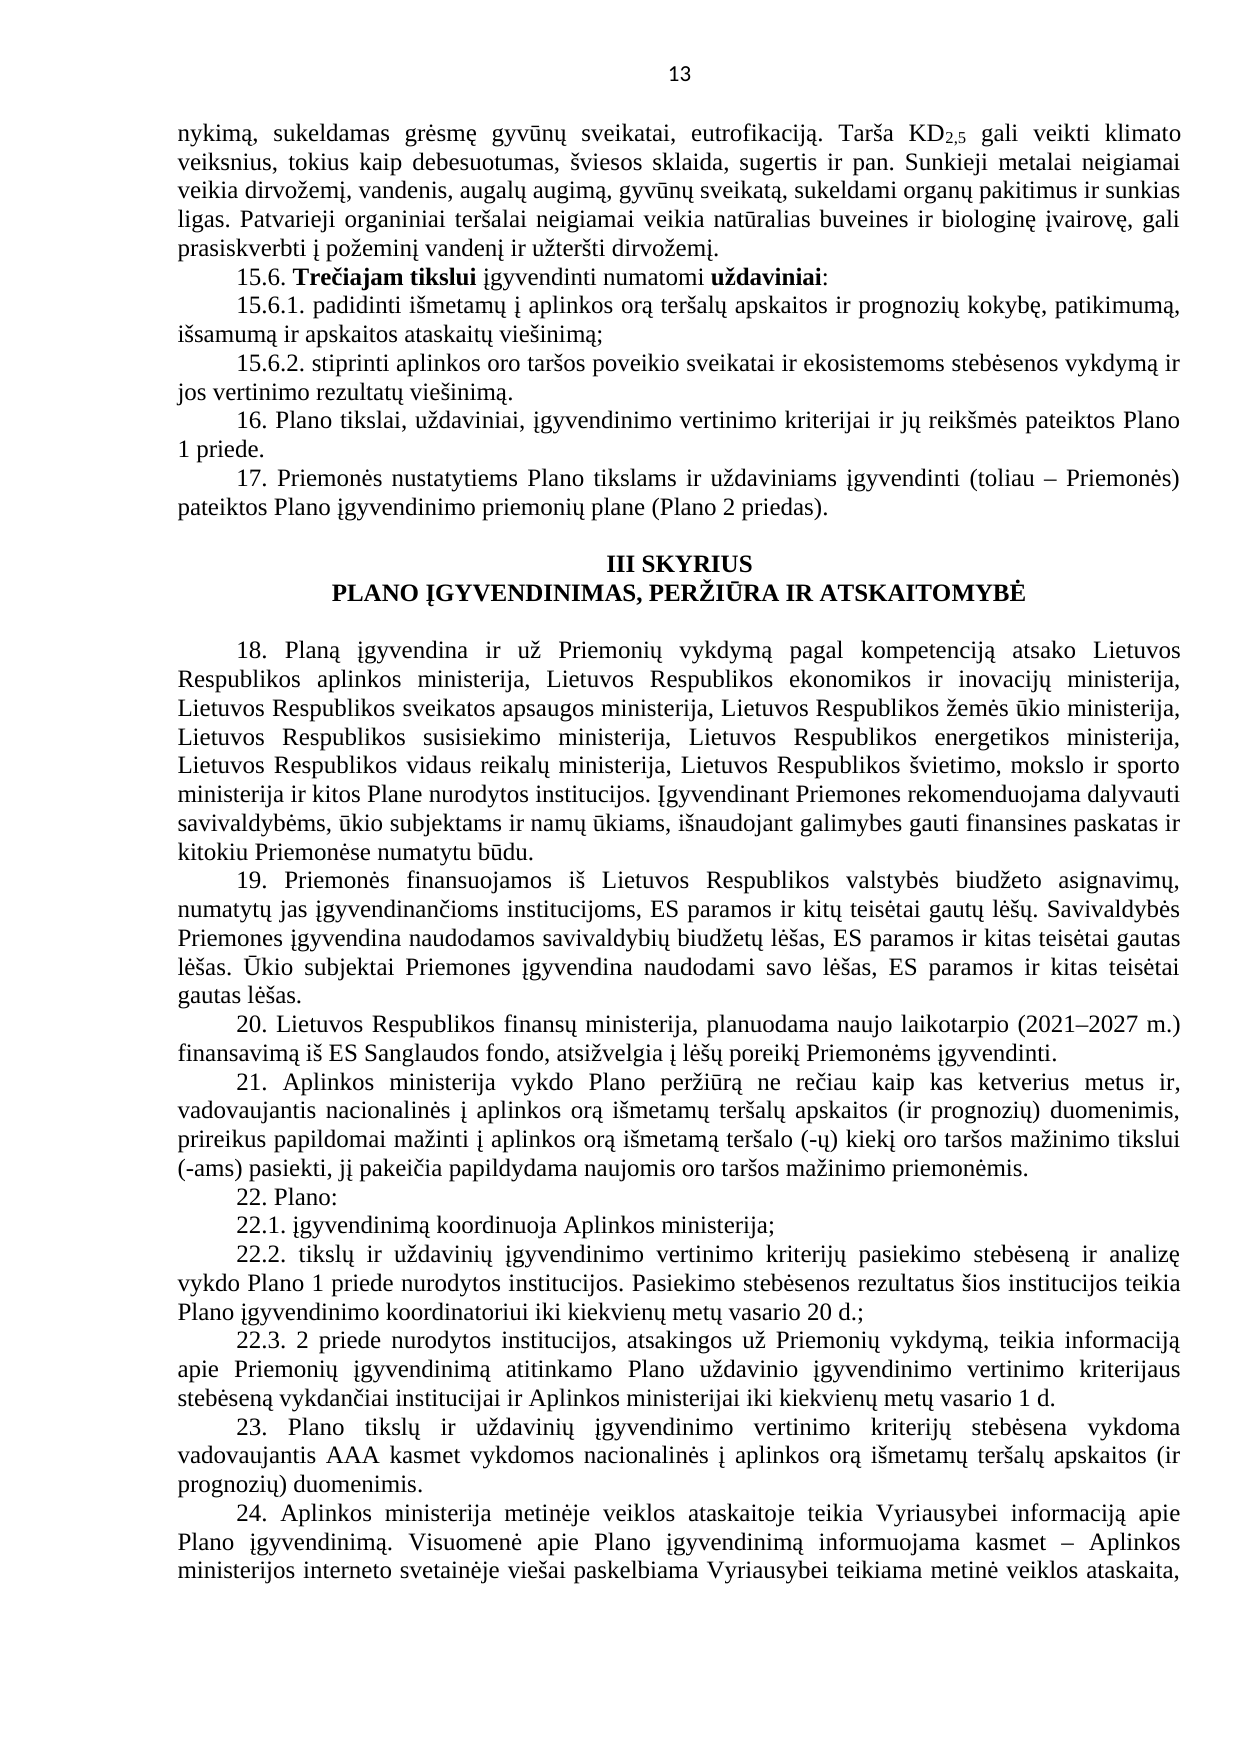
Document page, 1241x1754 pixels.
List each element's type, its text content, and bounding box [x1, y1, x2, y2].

text 22. Plano: [177, 1182, 1181, 1211]
text nykimą, sukeldamas grėsmę gyvūnų sveikatai, eutrofikaciją. Tarša KD2,5 gali veikti klimato veiksnius, tokius kaip debesuotumas, šviesos sklaida, sugertis ir pan. Sunkieji metalai neigiamai veikia dirvožemį, vandenis, augalų augimą, gyvūnų sveikatą, sukeldami organų pakitimus ir sunkias ligas. Patvarieji organiniai teršalai neigiamai veikia natūralias buveines ir biologinę įvairovę, gali prasiskverbti į požeminį vandenį ir užteršti dirvožemį. [177, 118, 1181, 262]
text 15.6. Trečiajam tikslui įgyvendinti numatomi uždaviniai: [177, 262, 1181, 291]
text 15.6.2. stiprinti aplinkos oro taršos poveikio sveikatai ir ekosistemoms stebėsenos vykdymą ir jos vertinimo rezultatų viešinimą. [177, 348, 1181, 406]
text 22.2. tikslų ir uždavinių įgyvendinimo vertinimo kriterijų pasiekimo stebėseną ir analizę vykdo Plano 1 priede nurodytos institucijos. Pasiekimo stebėsenos rezultatus šios institucijos teikia Plano įgyvendinimo koordinatoriui iki kiekvienų metų vasario 20 d.; [177, 1239, 1181, 1326]
text 18. Planą įgyvendina ir už Priemonių vykdymą pagal kompetenciją atsako Lietuvos Respublikos aplinkos ministerija, Lietuvos Respublikos ekonomikos ir inovacijų ministerija, Lietuvos Respublikos sveikatos apsaugos ministerija, Lietuvos Respublikos žemės ūkio ministerija, Lietuvos Respublikos susisiekimo ministerija, Lietuvos Respublikos energetikos ministerija, Lietuvos Respublikos vidaus reikalų ministerija, Lietuvos Respublikos švietimo, mokslo ir sporto ministerija ir kitos Plane nurodytos institucijos. Įgyvendinant Priemones rekomenduojama dalyvauti savivaldybėms, ūkio subjektams ir namų ūkiams, išnaudojant galimybes gauti finansines paskatas ir kitokiu Priemonėse numatytu būdu. [177, 636, 1181, 866]
text 15.6.1. padidinti išmetamų į aplinkos orą teršalų apskaitos ir prognozių kokybę, patikimumą, išsamumą ir apskaitos ataskaitų viešinimą; [177, 291, 1181, 348]
subtitle III SKYRIUS [177, 549, 1181, 578]
text 19. Priemonės finansuojamos iš Lietuvos Respublikos valstybės biudžeto asignavimų, numatytų jas įgyvendinančioms institucijoms, ES paramos ir kitų teisėtai gautų lėšų. Savivaldybės Priemones įgyvendina naudodamos savivaldybių biudžetų lėšas, ES paramos ir kitas teisėtai gautas lėšas. Ūkio subjektai Priemones įgyvendina naudodami savo lėšas, ES paramos ir kitas teisėtai gautas lėšas. [177, 866, 1181, 1009]
text 23. Plano tikslų ir uždavinių įgyvendinimo vertinimo kriterijų stebėsena vykdoma vadovaujantis AAA kasmet vykdomos nacionalinės į aplinkos orą išmetamų teršalų apskaitos (ir prognozių) duomenimis. [177, 1412, 1181, 1498]
subtitle PLANO ĮGYVENDINIMAS, PERŽIŪRA IR ATSKAITOMYBĖ [177, 578, 1181, 607]
text 20. Lietuvos Respublikos finansų ministerija, planuodama naujo laikotarpio (2021–2027 m.) finansavimą iš ES Sanglaudos fondo, atsižvelgia į lėšų poreikį Priemonėms įgyvendinti. [177, 1009, 1181, 1067]
text 22.3. 2 priede nurodytos institucijos, atsakingos už Priemonių vykdymą, teikia informaciją apie Priemonių įgyvendinimą atitinkamo Plano uždavinio įgyvendinimo vertinimo kriterijaus stebėseną vykdančiai institucijai ir Aplinkos ministerijai iki kiekvienų metų vasario 1 d. [177, 1326, 1181, 1412]
text 24. Aplinkos ministerija metinėje veiklos ataskaitoje teikia Vyriausybei informaciją apie Plano įgyvendinimą. Visuomenė apie Plano įgyvendinimą informuojama kasmet – Aplinkos ministerijos interneto svetainėje viešai paskelbiama Vyriausybei teikiama metinė veiklos ataskaita, [177, 1498, 1181, 1584]
text 22.1. įgyvendinimą koordinuoja Aplinkos ministerija; [177, 1211, 1181, 1239]
text 21. Aplinkos ministerija vykdo Plano peržiūrą ne rečiau kaip kas ketverius metus ir, vadovaujantis nacionalinės į aplinkos orą išmetamų teršalų apskaitos (ir prognozių) duomenimis, prireikus papildomai mažinti į aplinkos orą išmetamą teršalo (-ų) kiekį oro taršos mažinimo tikslui (-ams) pasiekti, jį pakeičia papildydama naujomis oro taršos mažinimo priemonėmis. [177, 1067, 1181, 1182]
text 17. Priemonės nustatytiems Plano tikslams ir uždaviniams įgyvendinti (toliau – Priemonės) pateiktos Plano įgyvendinimo priemonių plane (Plano 2 priedas). [177, 463, 1181, 521]
text 16. Plano tikslai, uždaviniai, įgyvendinimo vertinimo kriterijai ir jų reikšmės pateiktos Plano 1 priede. [177, 406, 1181, 463]
